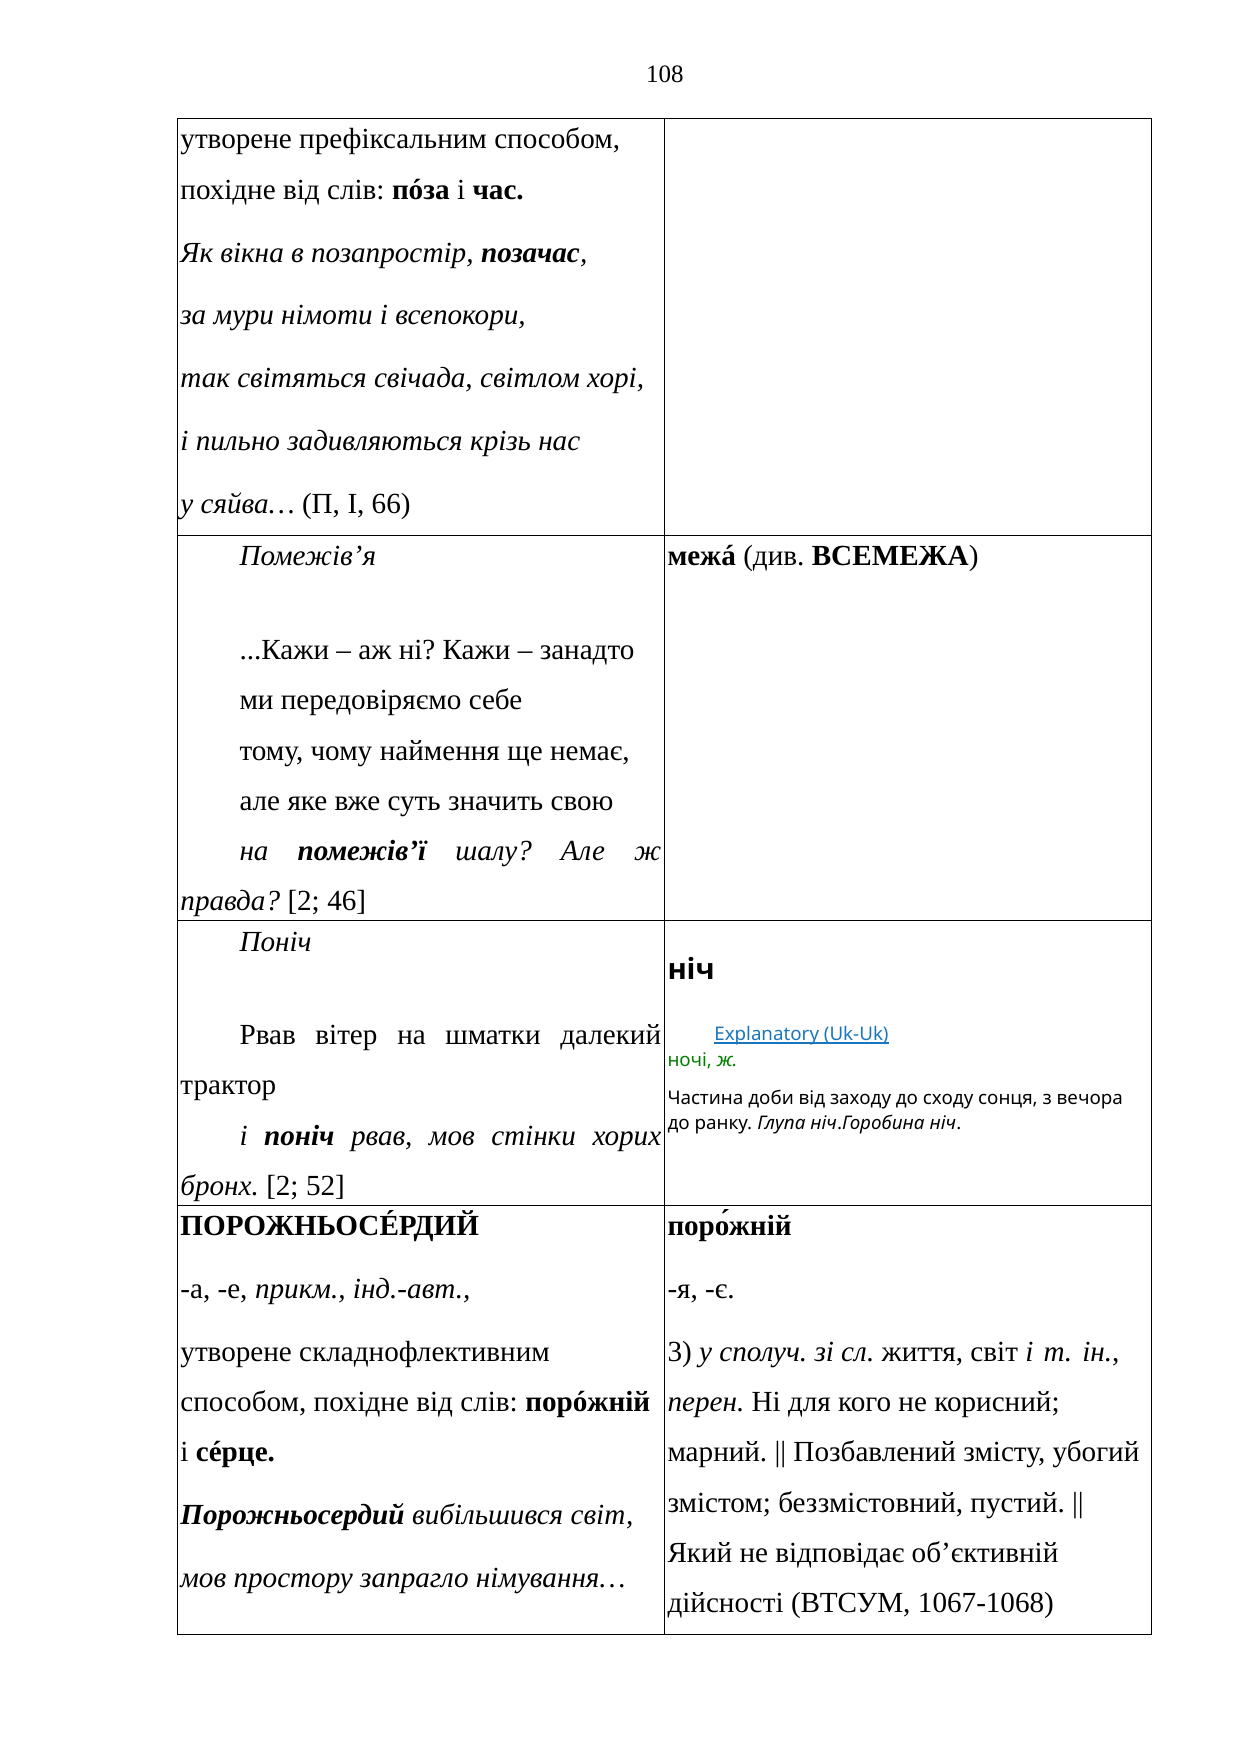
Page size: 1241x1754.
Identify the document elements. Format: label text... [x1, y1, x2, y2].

table_cell [665, 119, 1151, 535]
table_cell Помежів’я ...Кажи – аж ні? Кажи – занадто ми передовіряємо себе тому, чому наймення ще немає, але яке вже суть значить свою на помежів’ї шалу? Але ж правда? [2; 46] [178, 536, 664, 920]
table_cell ніч Explanatory (Uk-Uk) ночі, ж. Частина доби від заходу до сходу сонця, з вечора до ранку. Глупа ніч.Горобина ніч. [665, 921, 1151, 1204]
table_cell утворене префіксальним способом, похідне від слів: пóза і час. Як вікна в позапростір, позачас, за мури німоти і всепокори, так світяться свічада, світлом хорі, і пильно задивляються крізь нас у сяйва… (П, І, 66) [178, 119, 664, 535]
table_cell Поніч Рвав вітер на шматки далекий трактор і поніч рвав, мов стінки хорих бронх. [2; 52] [178, 921, 664, 1204]
table_cell поро́жній -я, -є. 3) у сполуч. зі сл. життя, світ і т. ін., перен. Ні для кого не корисний; марний. || Позбавлений змісту, убогий змістом; беззмістовний, пустий. || Який не відповідає об’єктивній дійсності (ВТСУМ, 1067-1068) [665, 1206, 1151, 1634]
table_cell межá (див. ВСЕМЕЖА) [665, 536, 1151, 920]
table_cell ПОРОЖНЬОСÉРДИЙ -а, -е, прикм., інд.-авт., утворене складнофлективним способом, похідне від слів: порóжній і сéрце. Порожньосердий вибільшився світ, мов простору запрагло німування… [178, 1206, 664, 1634]
